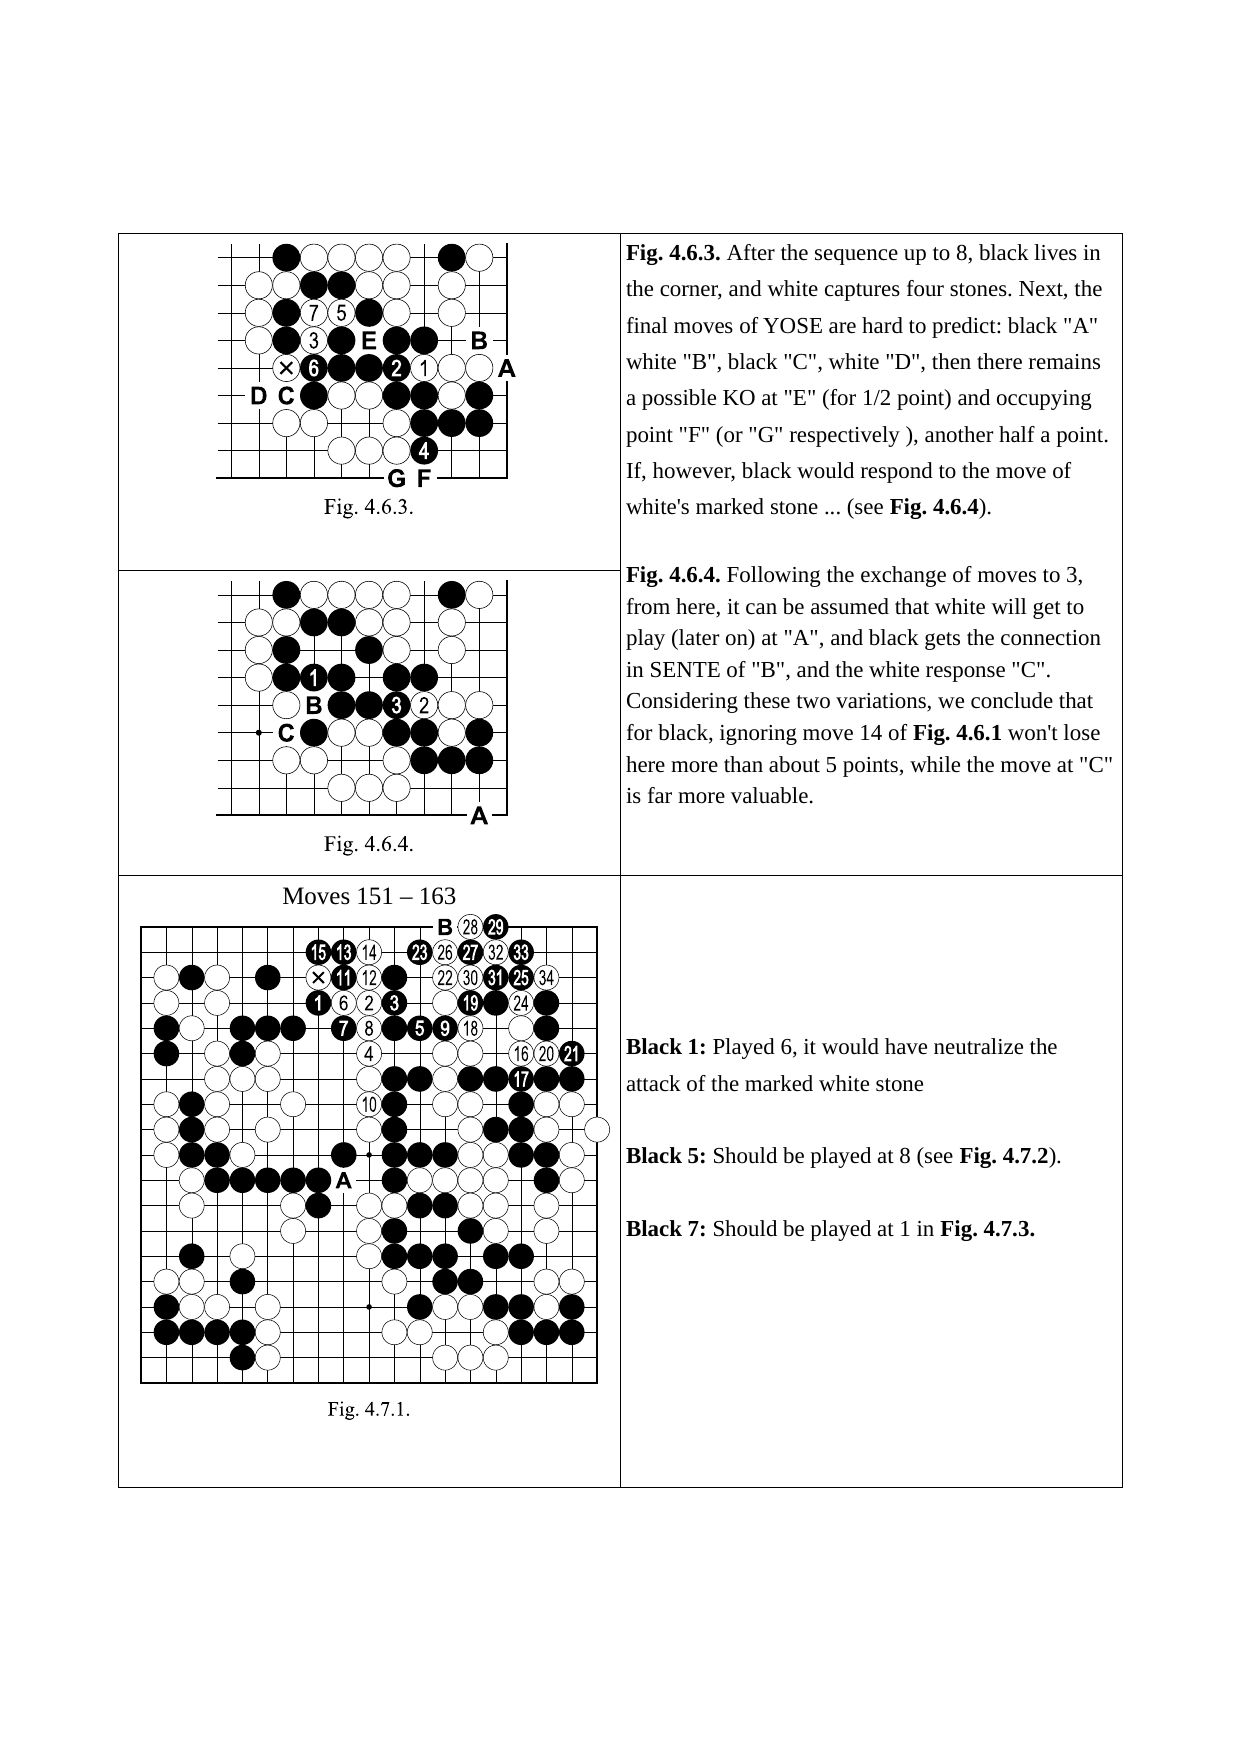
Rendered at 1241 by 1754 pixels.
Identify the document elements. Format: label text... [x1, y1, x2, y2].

table_cell Black 1: Played 6, it would have neutralize the attack of the marked white stone Black 5: Should be played at 8 (see Fig. 4.7.2). Black 7: Should be played at 1 in Fig. 4.7.3. [621, 876, 1122, 1487]
table_header Fig. 4.6.3. After the sequence up to 8, black lives in the corner, and white captures four stones. Next, the final moves of YOSE are hard to predict: black "A" white "B", black "C", white "D", then there remains a possible KO at "E" (for 1/2 point) and occupying point "F" (or "G" respectively ), another half a point. If, however, black would respond to the move of white's marked stone ... (see Fig. 4.6.4). Fig. 4.6.4. Following the exchange of moves to 3, from here, it can be assumed that white will get to play (later on) at "A", and black gets the connection in SENTE of "B", and the white response "C". Considering these two variations, we conclude that for black, ignoring move 14 of Fig. 4.6.1 won't lose here more than about 5 points, while the move at "C" is far more valuable. [621, 234, 1122, 875]
text . [118, 1516, 1122, 1545]
table_cell [119, 571, 620, 875]
table_header [119, 234, 620, 570]
table_cell Moves 151 – 163 [119, 876, 620, 1487]
